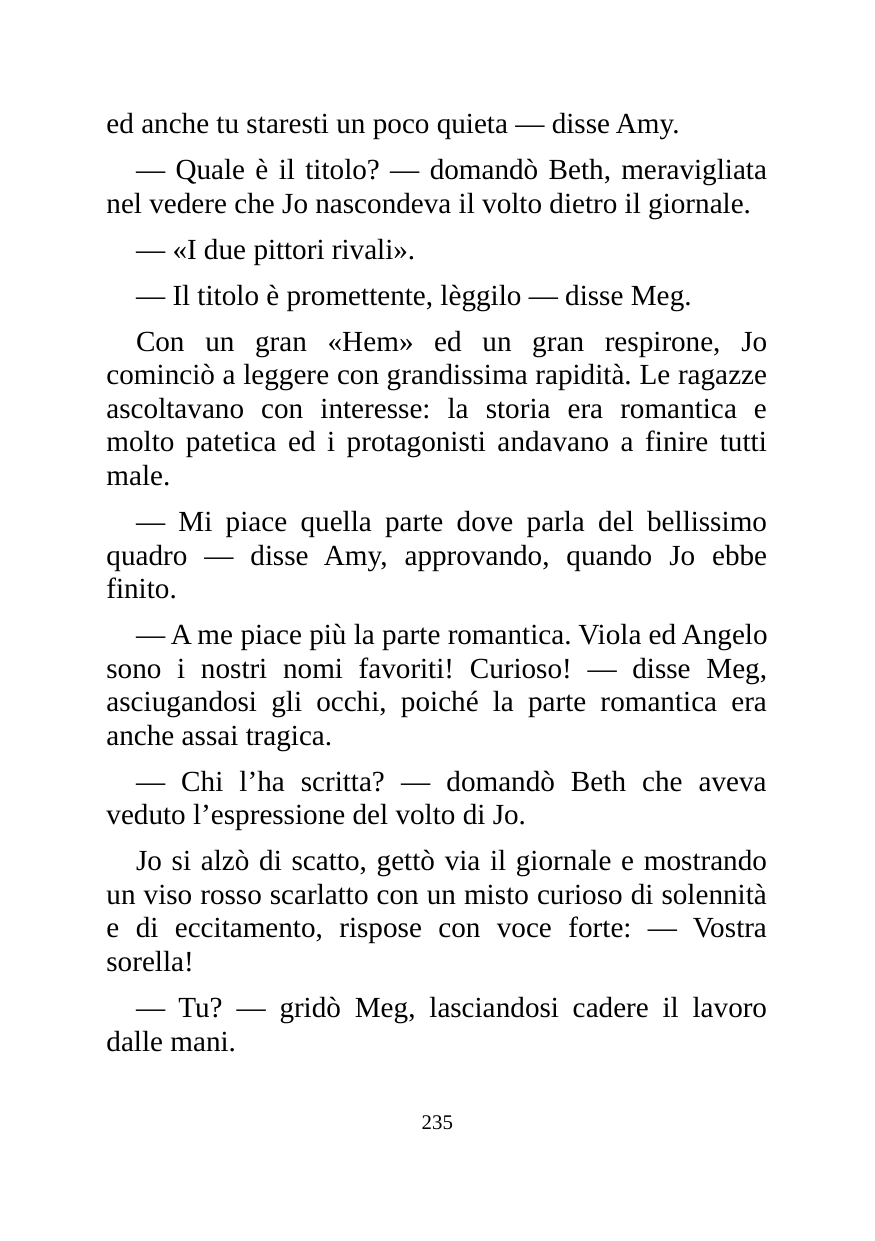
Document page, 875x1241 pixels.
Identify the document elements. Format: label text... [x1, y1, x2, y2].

text — Mi piace quella parte dove parla del bellissimo quadro — disse Amy, approvando, quando Jo ebbe finito. [106, 504, 768, 605]
text — Chi l’ha scritta? — domandò Beth che aveva veduto l’espressione del volto di Jo. [106, 764, 768, 831]
text — Il titolo è promettente, lèggilo — disse Meg. [106, 278, 768, 311]
text Con un gran «Hem» ed un gran respirone, Jo cominciò a leggere con grandissima rapidità. Le ragazze ascoltavano con interesse: la storia era romantica e molto patetica ed i protagonisti andavano a finire tutti male. [106, 324, 768, 492]
text ed anche tu staresti un poco quieta — disse Amy. [106, 106, 768, 140]
text — «I due pittori rivali». [106, 232, 768, 265]
text — A me piace più la parte romantica. Viola ed Angelo sono i nostri nomi favoriti! Curioso! — disse Meg, asciugandosi gli occhi, poiché la parte romantica era anche assai tragica. [106, 617, 768, 751]
text — Quale è il titolo? — domandò Beth, meravigliata nel vedere che Jo nascondeva il volto dietro il giornale. [106, 152, 768, 219]
text Jo si alzò di scatto, gettò via il giornale e mostrando un viso rosso scarlatto con un misto curioso di solennità e di eccitamento, rispose con voce forte: — Vostra sorella! [106, 843, 768, 978]
text — Tu? — gridò Meg, lasciandosi cadere il lavoro dalle mani. [106, 990, 768, 1057]
